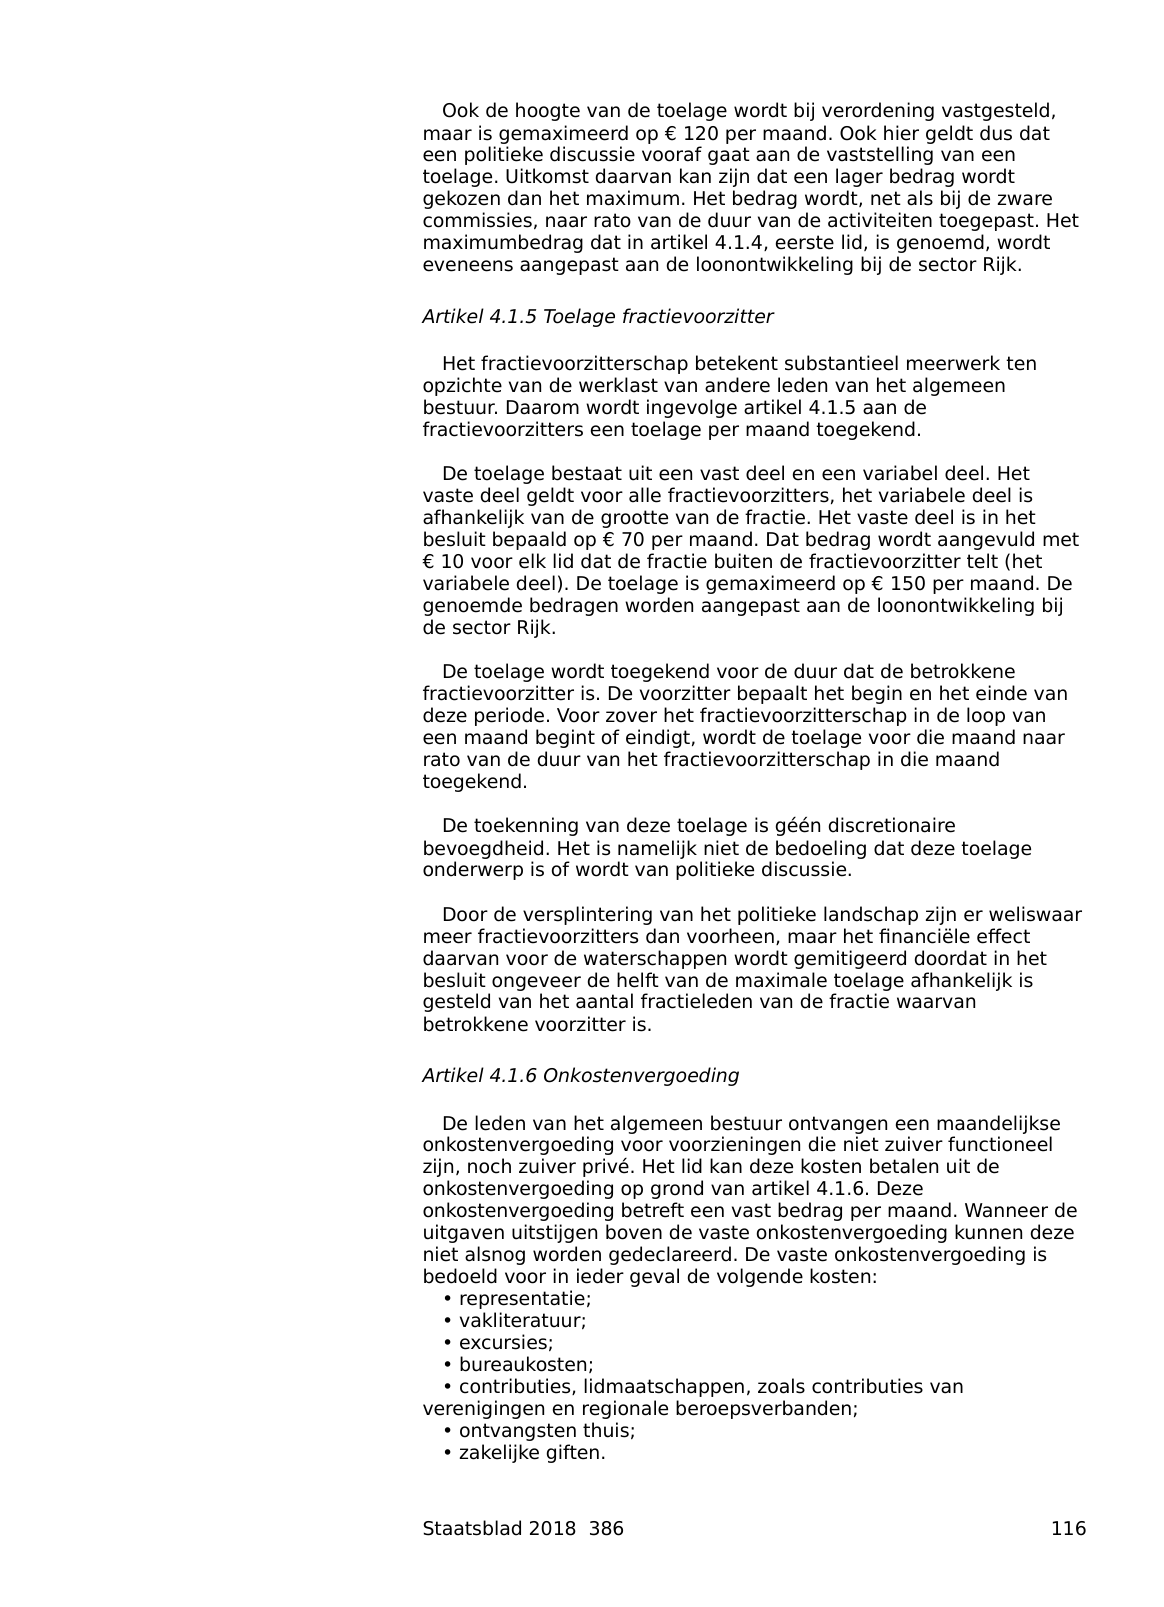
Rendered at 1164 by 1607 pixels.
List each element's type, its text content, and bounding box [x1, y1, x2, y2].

subtitle Artikel 4.1.5 Toelage fractievoorzitter [422, 306, 1087, 328]
text • vakliteratuur; [422, 1310, 1087, 1332]
text De toelage bestaat uit een vast deel en een variabel deel. Het vaste deel geldt voor alle fractievoorzitters, het variabele deel is afhankelijk van de grootte van de fractie. Het vaste deel is in het besluit bepaald op € 70 per maand. Dat bedrag wordt aangevuld met € 10 voor elk lid dat de fractie buiten de fractievoorzitter telt (het variabele deel). De toelage is gemaximeerd op € 150 per maand. De genoemde bedragen worden aangepast aan de loonontwikkeling bij de sector Rijk. [422, 463, 1087, 639]
text Door de versplintering van het politieke landschap zijn er weliswaar meer fractievoorzitters dan voorheen, maar het financiële effect daarvan voor de waterschappen wordt gemitigeerd doordat in het besluit ongeveer de helft van de maximale toelage afhankelijk is gesteld van het aantal fractieleden van de fractie waarvan betrokkene voorzitter is. [422, 903, 1087, 1035]
text • ontvangsten thuis; [422, 1420, 1087, 1442]
text • excursies; [422, 1332, 1087, 1354]
text De toekenning van deze toelage is géén discretionaire bevoegdheid. Het is namelijk niet de bedoeling dat deze toelage onderwerp is of wordt van politieke discussie. [422, 815, 1087, 881]
text • bureaukosten; [422, 1354, 1087, 1376]
text Ook de hoogte van de toelage wordt bij verordening vastgesteld, maar is gemaximeerd op € 120 per maand. Ook hier geldt dus dat een politieke discussie vooraf gaat aan de vaststelling van een toelage. Uitkomst daarvan kan zijn dat een lager bedrag wordt gekozen dan het maximum. Het bedrag wordt, net als bij de zware commissies, naar rato van de duur van de activiteiten toegepast. Het maximumbedrag dat in artikel 4.1.4, eerste lid, is genoemd, wordt eveneens aangepast aan de loonontwikkeling bij de sector Rijk. [422, 100, 1087, 276]
text De leden van het algemeen bestuur ontvangen een maandelijkse onkostenvergoeding voor voorzieningen die niet zuiver functioneel zijn, noch zuiver privé. Het lid kan deze kosten betalen uit de onkostenvergoeding op grond van artikel 4.1.6. Deze onkostenvergoeding betreft een vast bedrag per maand. Wanneer de uitgaven uitstijgen boven de vaste onkostenvergoeding kunnen deze niet alsnog worden gedeclareerd. De vaste onkostenvergoeding is bedoeld voor in ieder geval de volgende kosten: [422, 1112, 1087, 1288]
text Het fractievoorzitterschap betekent substantieel meerwerk ten opzichte van de werklast van andere leden van het algemeen bestuur. Daarom wordt ingevolge artikel 4.1.5 aan de fractievoorzitters een toelage per maand toegekend. [422, 353, 1087, 441]
text • contributies, lidmaatschappen, zoals contributies van verenigingen en regionale beroepsverbanden; [422, 1376, 1087, 1420]
text • zakelijke giften. [422, 1442, 1087, 1464]
text De toelage wordt toegekend voor de duur dat de betrokkene fractievoorzitter is. De voorzitter bepaalt het begin en het einde van deze periode. Voor zover het fractievoorzitterschap in de loop van een maand begint of eindigt, wordt de toelage voor die maand naar rato van de duur van het fractievoorzitterschap in die maand toegekend. [422, 661, 1087, 793]
text • representatie; [422, 1288, 1087, 1310]
subtitle Artikel 4.1.6 Onkostenvergoeding [422, 1065, 1087, 1087]
